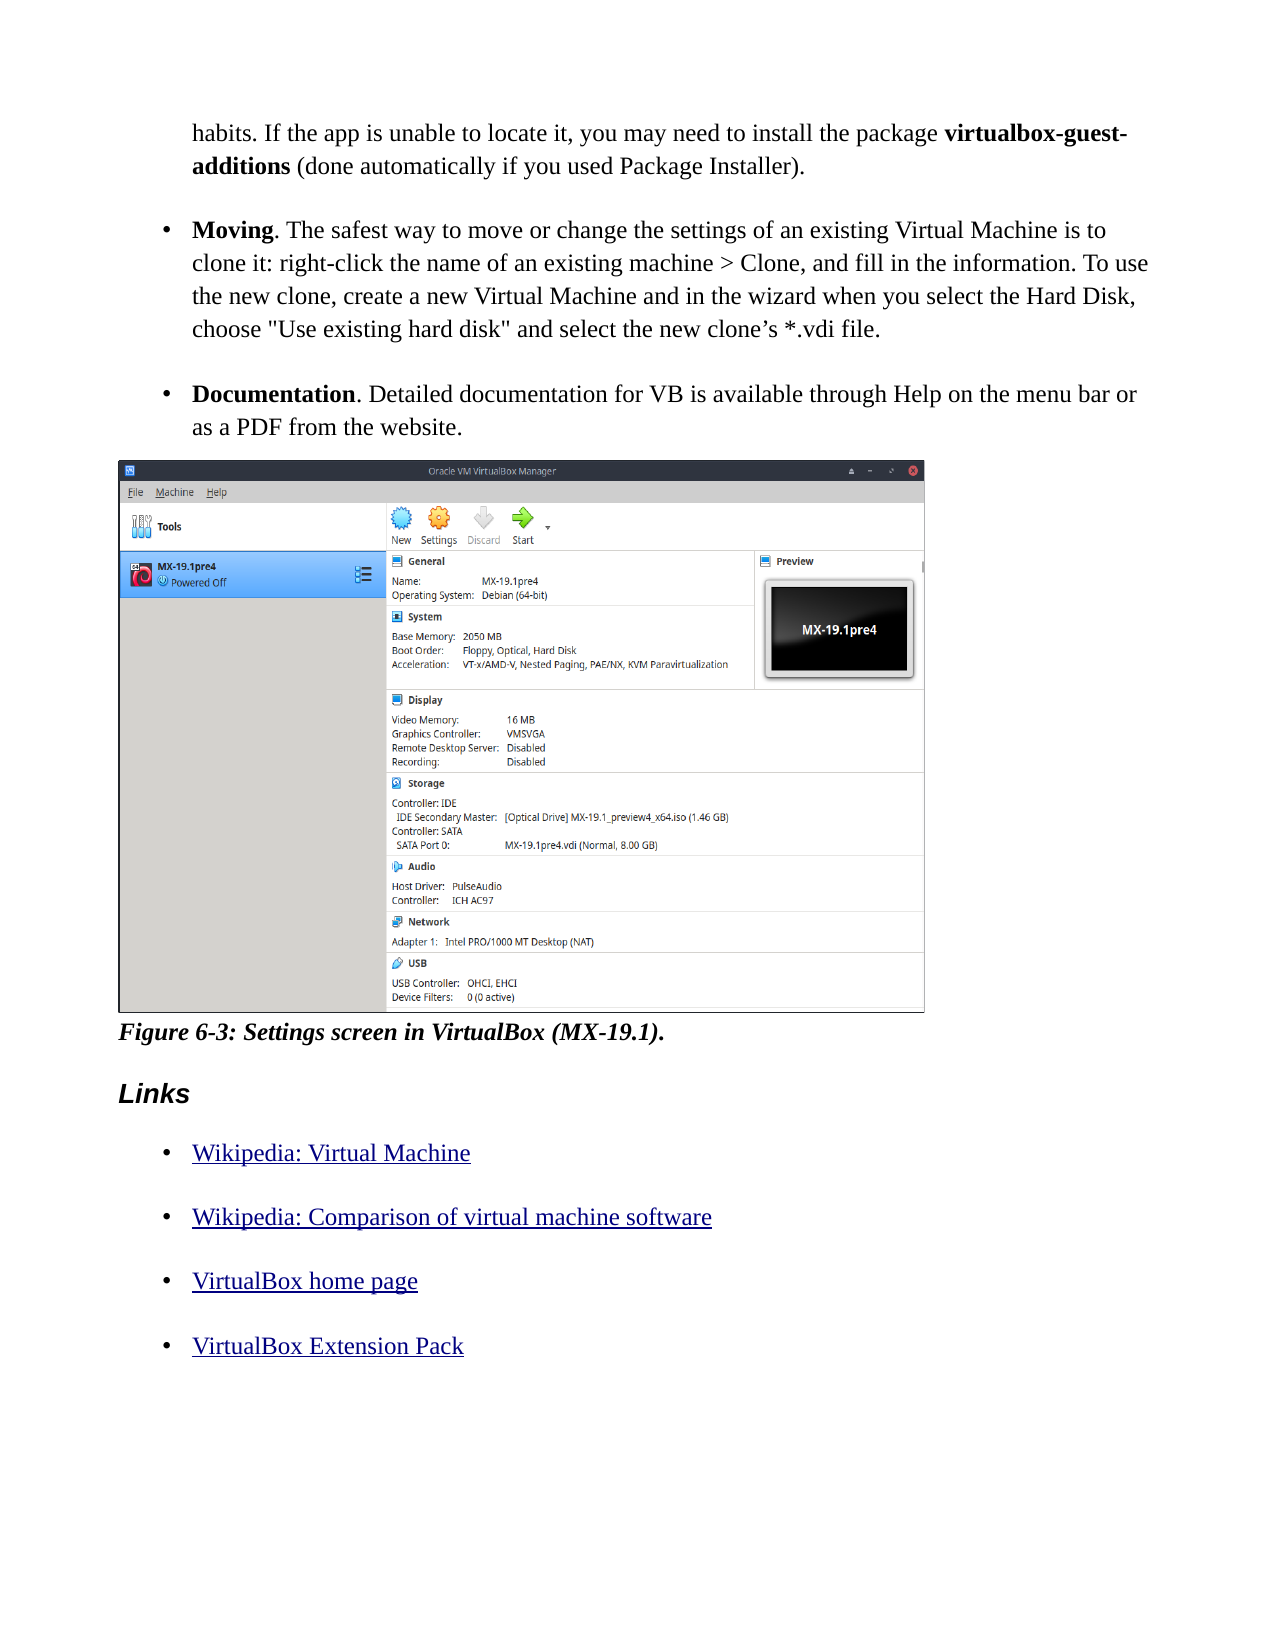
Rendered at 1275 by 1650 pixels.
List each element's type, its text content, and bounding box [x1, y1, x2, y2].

list VirtualBox home page [162, 1266, 1157, 1295]
list Documentation. Detailed documentation for VB is available through Help on the menu bar or as a PDF from the website. [162, 379, 1157, 441]
picture [118, 460, 925, 1013]
list habits. If the app is unable to locate it, you may need to install the package virtualbox-guest-additions (done automatically if you used Package Installer). [162, 118, 1157, 180]
list Wikipedia: Virtual Machine [162, 1138, 1157, 1167]
list Moving. The safest way to move or change the settings of an existing Virtual Machine is to clone it: right-click the name of an existing machine > Clone, and fill in the information. To use the new clone, create a new Virtual Machine and in the wizard when you select the Hard Disk, choose "Use existing hard disk" and select the new clone’s *.vdi file. [162, 215, 1157, 343]
list VirtualBox Extension Pack [162, 1331, 1157, 1359]
subtitle Links [118, 1078, 1157, 1110]
list Wikipedia: Comparison of virtual machine software [162, 1202, 1157, 1231]
text Figure 6-3: Settings screen in VirtualBox (MX-19.1). [118, 1013, 1157, 1046]
